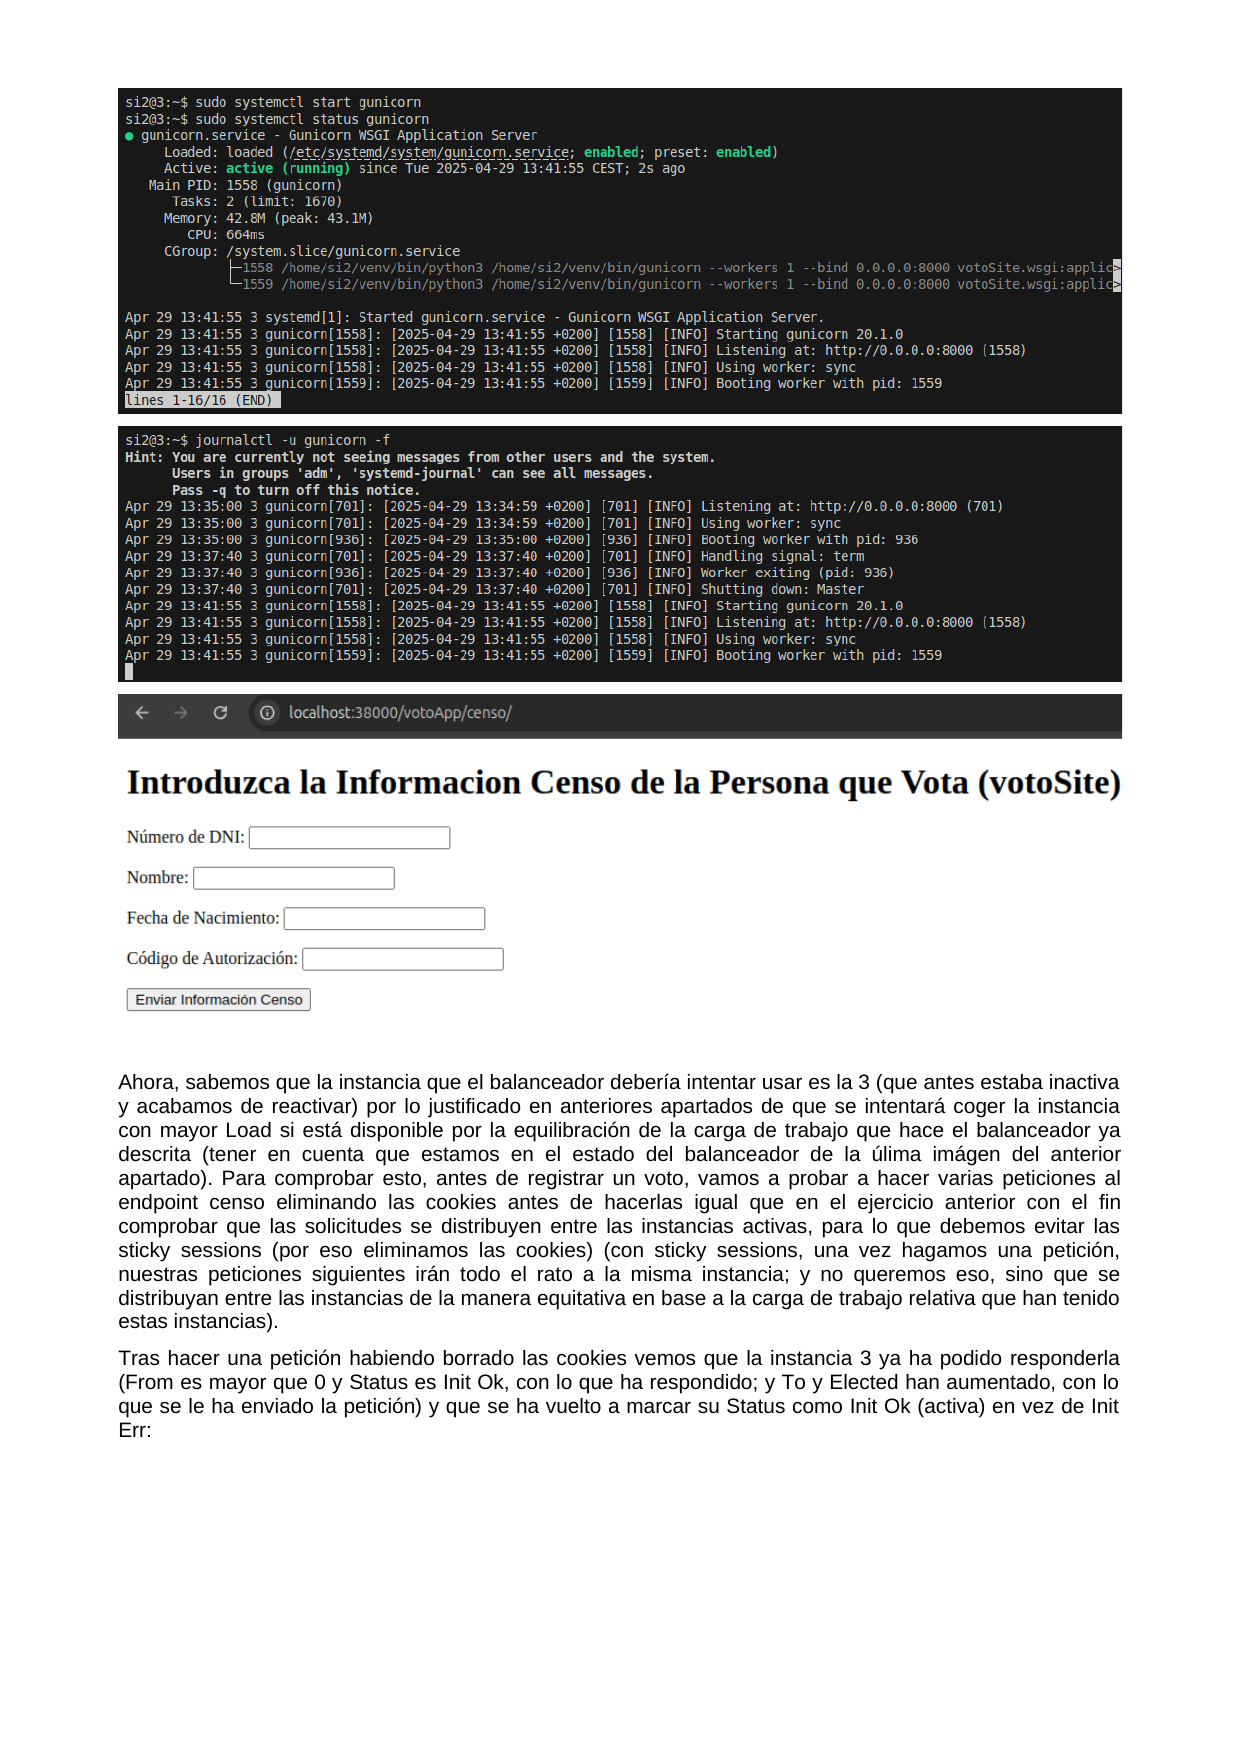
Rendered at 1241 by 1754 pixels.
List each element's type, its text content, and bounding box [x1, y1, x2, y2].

text Ahora, sabemos que la instancia que el balanceador debería intentar usar es la 3 (que antes estaba inactiva y acabamos de reactivar) por lo justificado en anteriores apartados de que se intentará coger la instancia con mayor Load si está disponible por la equilibración de la carga de trabajo que hace el balanceador ya descrita (tener en cuenta que estamos en el estado del balanceador de la úlima imágen del anterior apartado). Para comprobar esto, antes de registrar un voto, vamos a probar a hacer varias peticiones al endpoint censo eliminando las cookies antes de hacerlas igual que en el ejercicio anterior con el fin comprobar que las solicitudes se distribuyen entre las instancias activas, para lo que debemos evitar las sticky sessions (por eso eliminamos las cookies) (con sticky sessions, una vez hagamos una petición, nuestras peticiones siguientes irán todo el rato a la misma instancia; y no queremos eso, sino que se distribuyan entre las instancias de la manera equitativa en base a la carga de trabajo relativa que han tenido estas instancias). [118, 1070, 1122, 1333]
text Tras hacer una petición habiendo borrado las cookies vemos que la instancia 3 ya ha podido responderla (From es mayor que 0 y Status es Init Ok, con lo que ha respondido; y To y Elected han aumentado, con lo que se le ha enviado la petición) y que se ha vuelto a marcar su Status como Init Ok (activa) en vez de Init Err: [118, 1346, 1122, 1442]
picture [118, 88, 1123, 414]
picture [118, 694, 1123, 1021]
picture [118, 426, 1123, 682]
